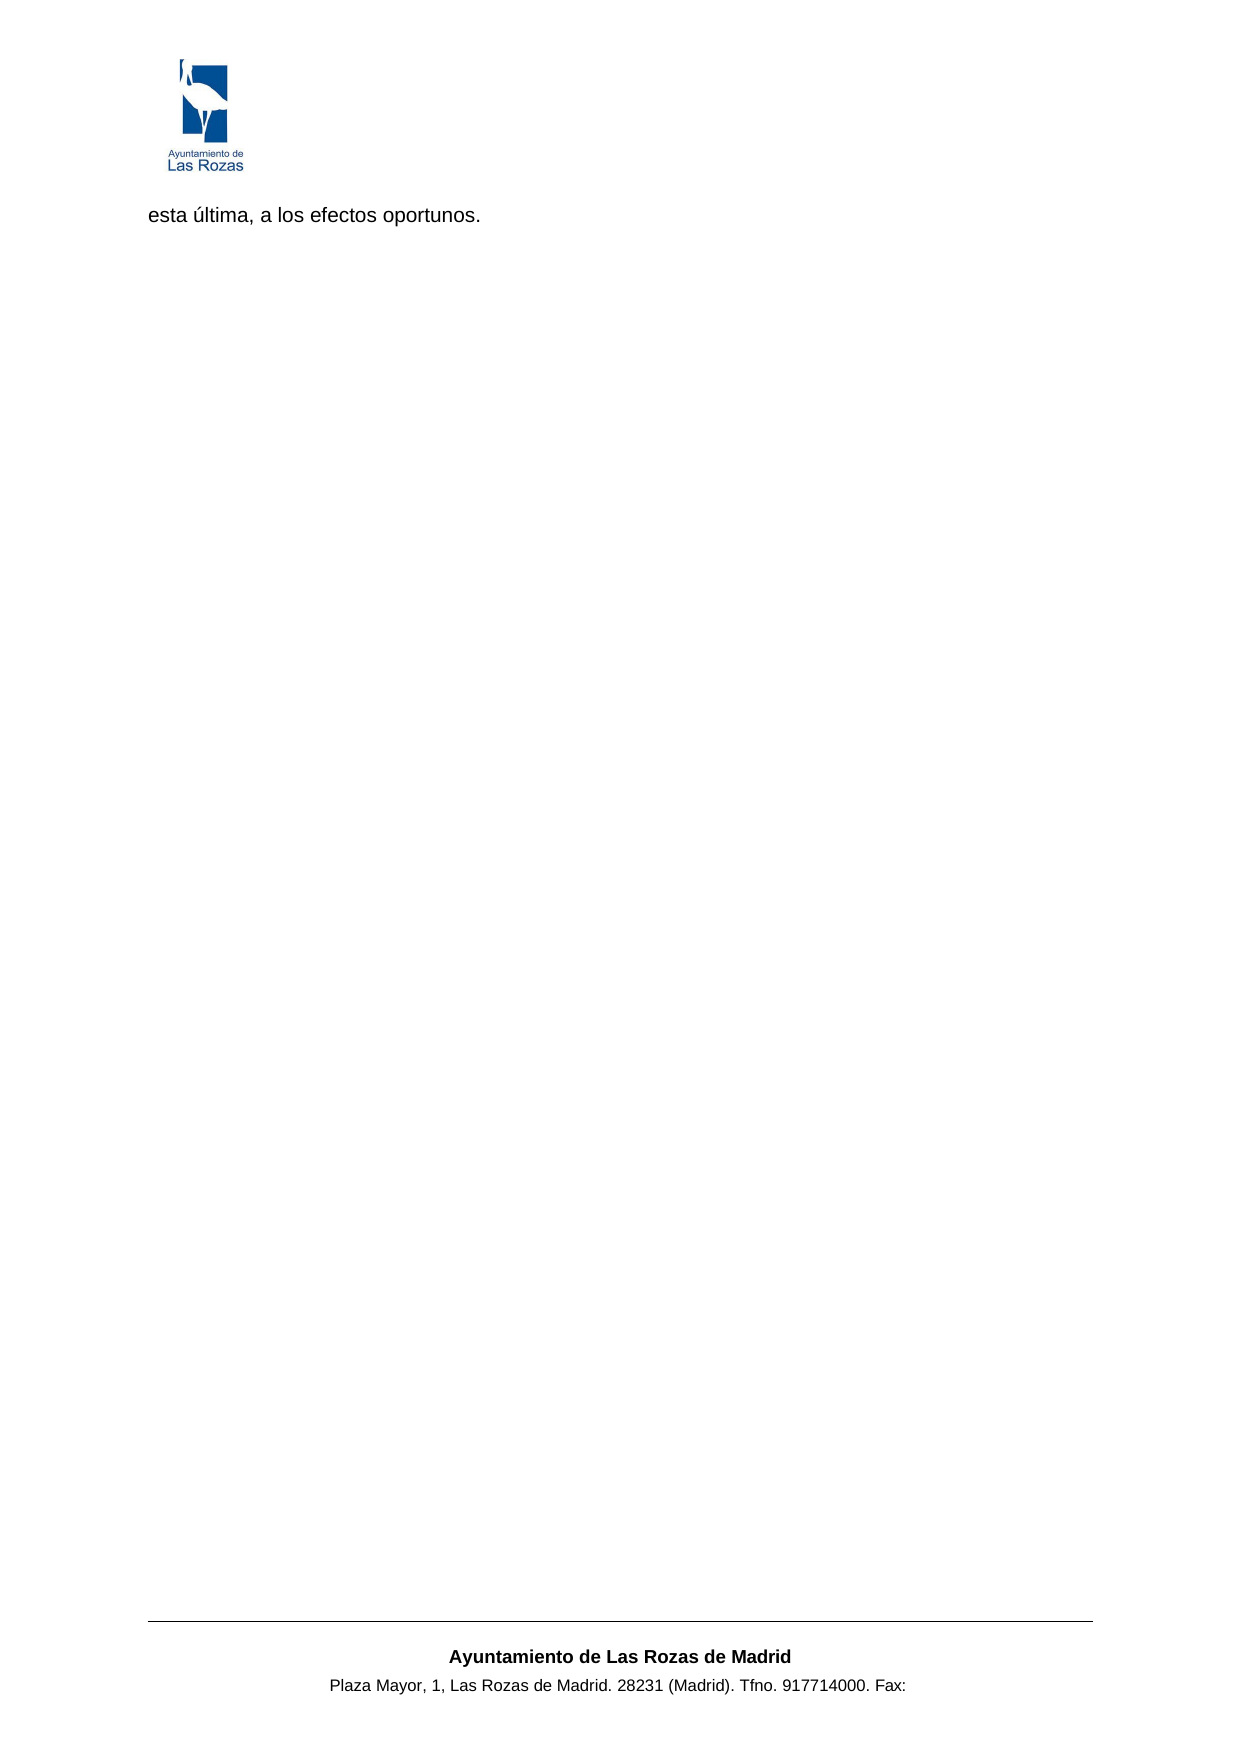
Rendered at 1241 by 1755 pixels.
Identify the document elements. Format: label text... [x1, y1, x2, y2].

text esta última, a los efectos oportunos. [148, 202, 1091, 226]
